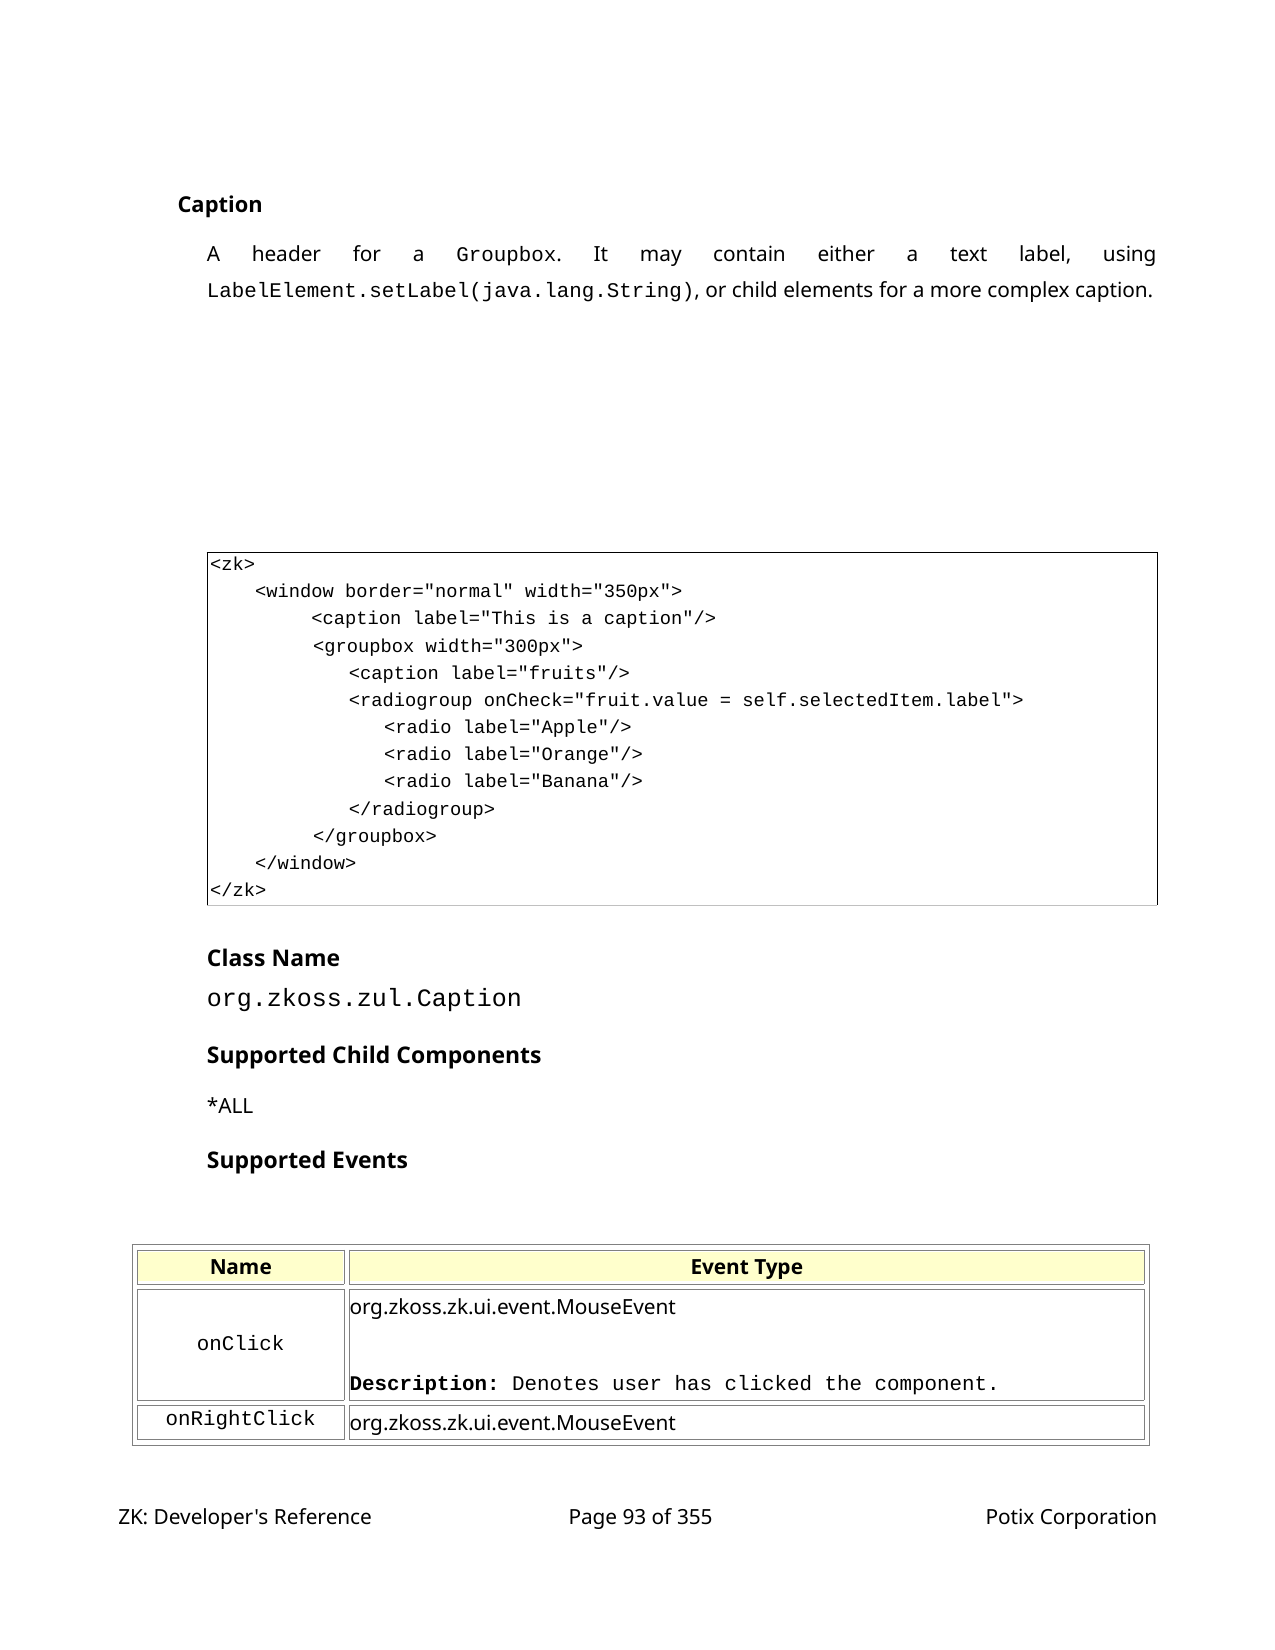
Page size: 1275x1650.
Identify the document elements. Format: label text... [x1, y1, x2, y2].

text <caption label="fruits"/> [208, 661, 1157, 685]
table_header Event Type [346, 1245, 1147, 1283]
subtitle Class Name [207, 942, 1157, 973]
subtitle Supported Events [207, 1144, 1157, 1175]
text *ALL [207, 1091, 1157, 1119]
text A header for a Groupbox. It may contain either a text label, using LabelElement.setLabel(java.lang.String), or child elements for a more complex caption. [207, 239, 1157, 303]
table_cell onClick [134, 1284, 346, 1400]
text <window border="normal" width="350px"> [208, 579, 1157, 603]
text </zk> [208, 878, 1157, 905]
text <radio label="Banana"/> [208, 769, 1157, 794]
table_cell onRightClick [134, 1400, 346, 1439]
text </radiogroup> [208, 797, 1157, 821]
table_cell org.zkoss.zk.ui.event.MouseEvent [346, 1400, 1147, 1439]
text <groupbox width="300px"> [208, 633, 1157, 658]
text <zk> [208, 553, 1157, 576]
text <radio label="Orange"/> [208, 742, 1157, 766]
subtitle Supported Child Components [207, 1039, 1157, 1070]
text </window> [208, 851, 1157, 875]
text </groupbox> [208, 824, 1157, 848]
subtitle Caption [177, 189, 1157, 219]
text org.zkoss.zul.Caption [207, 986, 1157, 1014]
text <caption label="This is a caption"/> [208, 606, 1157, 631]
table_header Name [134, 1245, 346, 1283]
text <radiogroup onCheck="fruit.value = self.selectedItem.label"> [208, 688, 1157, 712]
table_cell org.zkoss.zk.ui.event.MouseEvent Description: Denotes user has clicked the component. [346, 1284, 1147, 1400]
text <radio label="Apple"/> [208, 715, 1157, 739]
